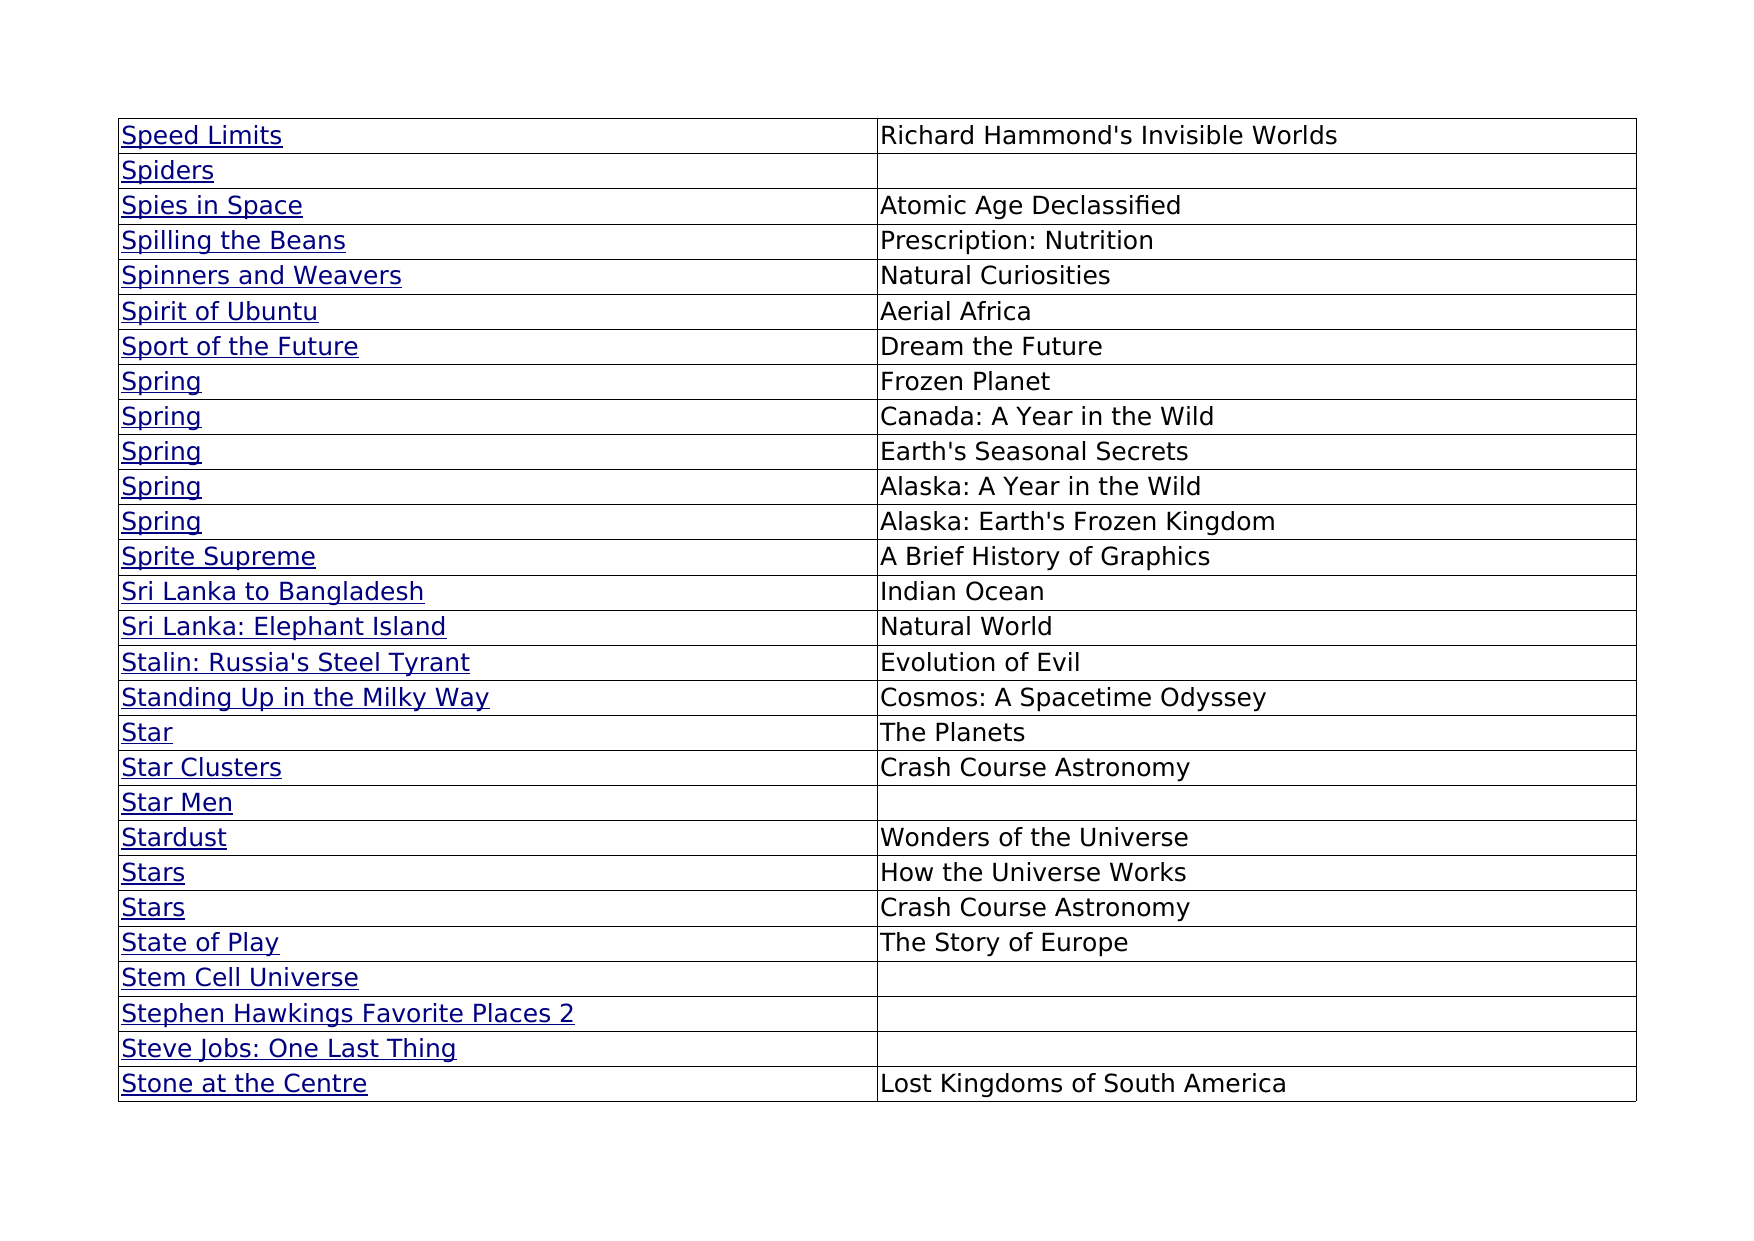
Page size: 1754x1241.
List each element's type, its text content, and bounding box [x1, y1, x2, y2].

table_cell Atomic Age Declassified [878, 189, 1636, 223]
table_cell Steve Jobs: One Last Thing [119, 1032, 877, 1066]
table_cell Aerial Africa [878, 295, 1636, 329]
table_cell Stardust [119, 821, 877, 855]
table_cell A Brief History of Graphics [878, 540, 1636, 574]
table_cell Sri Lanka to Bangladesh [119, 576, 877, 609]
table_cell Star [119, 716, 877, 750]
table_cell Earth's Seasonal Secrets [878, 435, 1636, 469]
table_cell Canada: A Year in the Wild [878, 400, 1636, 434]
table_cell Indian Ocean [878, 576, 1636, 609]
table_cell Lost Kingdoms of South America [878, 1067, 1636, 1101]
table_cell Wonders of the Universe [878, 821, 1636, 855]
table_cell Stalin: Russia's Steel Tyrant [119, 646, 877, 680]
table_cell Spilling the Beans [119, 225, 877, 258]
table_cell Spring [119, 470, 877, 504]
table_cell How the Universe Works [878, 856, 1636, 890]
table_cell State of Play [119, 927, 877, 961]
table_cell Richard Hammond's Invisible Worlds [878, 119, 1636, 153]
table_cell Alaska: Earth's Frozen Kingdom [878, 505, 1636, 539]
table_cell Dream the Future [878, 330, 1636, 364]
table_cell Stars [119, 856, 877, 890]
table_cell Standing Up in the Milky Way [119, 681, 877, 715]
table_cell Stone at the Centre [119, 1067, 877, 1101]
table_cell Cosmos: A Spacetime Odyssey [878, 681, 1636, 715]
table_cell Sprite Supreme [119, 540, 877, 574]
table_cell [878, 962, 1636, 996]
table_cell Speed Limits [119, 119, 877, 153]
table_cell Frozen Planet [878, 365, 1636, 399]
table_cell Sport of the Future [119, 330, 877, 364]
table_cell The Planets [878, 716, 1636, 750]
table_cell Spirit of Ubuntu [119, 295, 877, 329]
table_cell Stars [119, 891, 877, 926]
table_cell Alaska: A Year in the Wild [878, 470, 1636, 504]
table_cell Prescription: Nutrition [878, 225, 1636, 258]
table_cell Natural World [878, 611, 1636, 645]
table_cell Evolution of Evil [878, 646, 1636, 680]
table_cell Natural Curiosities [878, 260, 1636, 294]
table_cell Spies in Space [119, 189, 877, 223]
table_cell Spring [119, 365, 877, 399]
table_cell Spring [119, 505, 877, 539]
table_cell Spinners and Weavers [119, 260, 877, 294]
table_cell The Story of Europe [878, 927, 1636, 961]
table_cell Stephen Hawkings Favorite Places 2 [119, 997, 877, 1031]
table_cell [878, 997, 1636, 1031]
table_cell [878, 154, 1636, 188]
table_cell Spring [119, 400, 877, 434]
table_cell Spiders [119, 154, 877, 188]
table_cell Crash Course Astronomy [878, 751, 1636, 785]
table_cell [878, 1032, 1636, 1066]
table_cell Crash Course Astronomy [878, 891, 1636, 926]
table_cell [878, 786, 1636, 820]
table_cell Star Clusters [119, 751, 877, 785]
table_cell Sri Lanka: Elephant Island [119, 611, 877, 645]
table_cell Star Men [119, 786, 877, 820]
table_cell Stem Cell Universe [119, 962, 877, 996]
table_cell Spring [119, 435, 877, 469]
